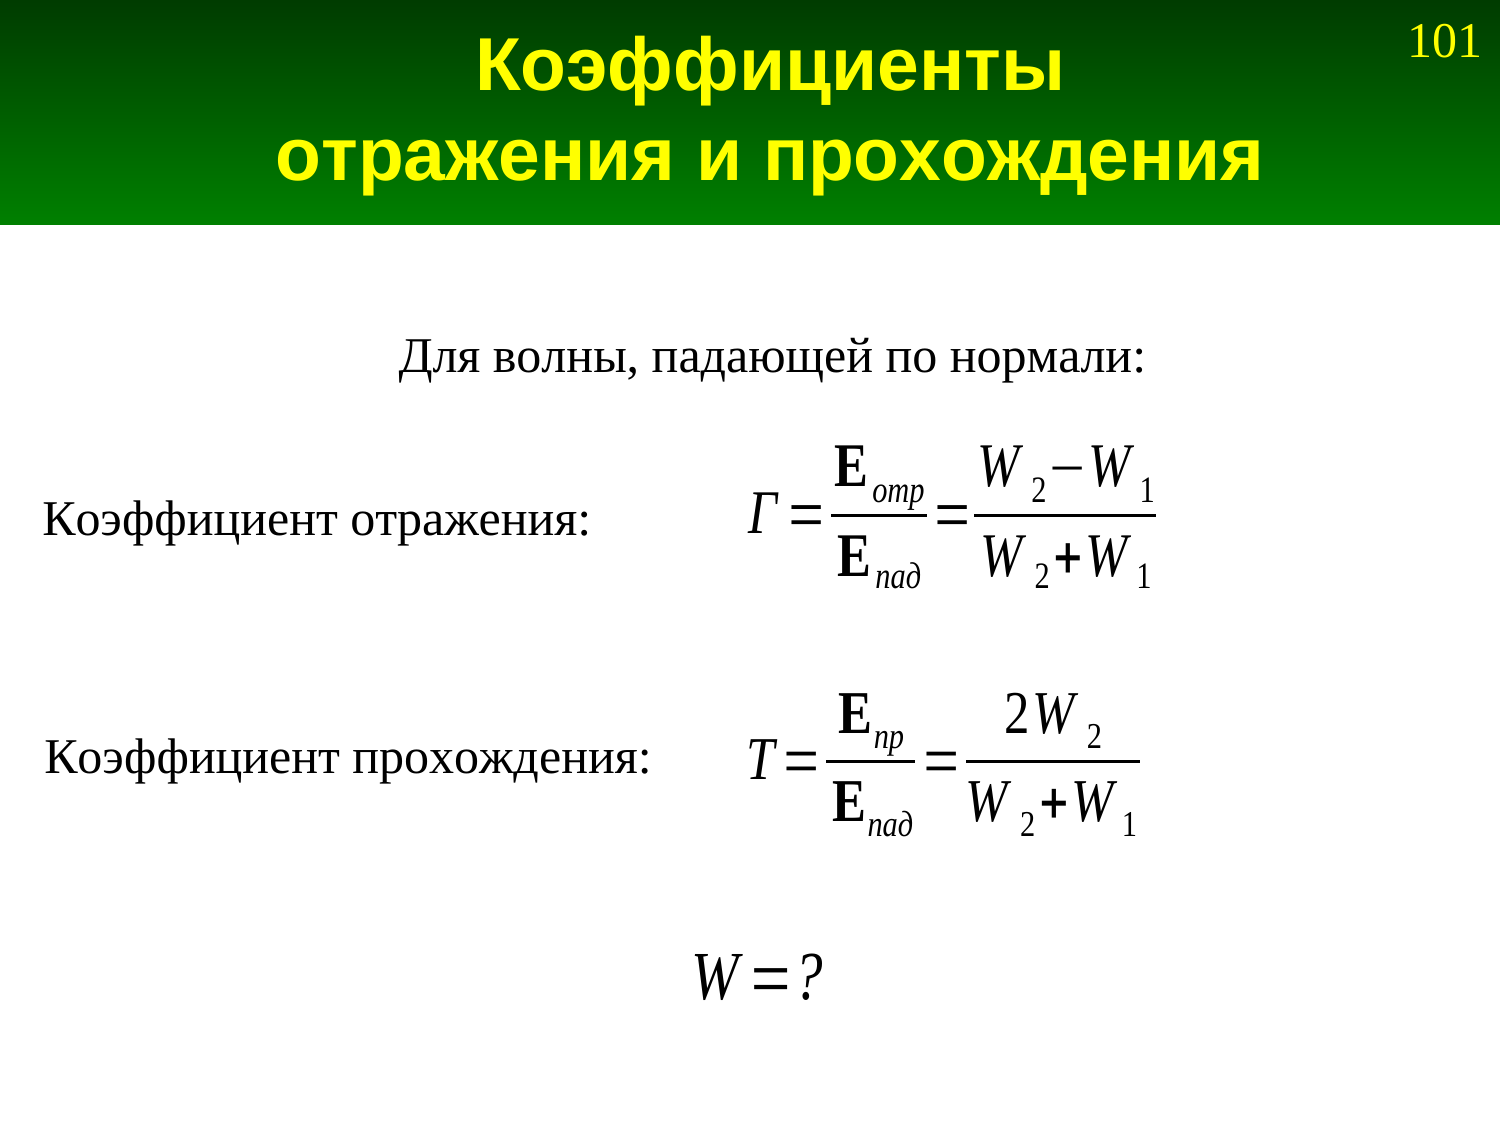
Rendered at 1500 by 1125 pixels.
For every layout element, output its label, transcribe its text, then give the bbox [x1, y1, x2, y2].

title Коэффициенты отражения и прохождения [100, 7, 1441, 204]
chart [732, 432, 1173, 597]
chart [677, 939, 839, 1016]
text_box Для волны, падающей по нормали: [383, 314, 1162, 390]
chart [733, 680, 1154, 845]
text_box Коэффициент прохождения: [29, 715, 667, 791]
text_box Коэффициент отражения: [27, 478, 607, 554]
